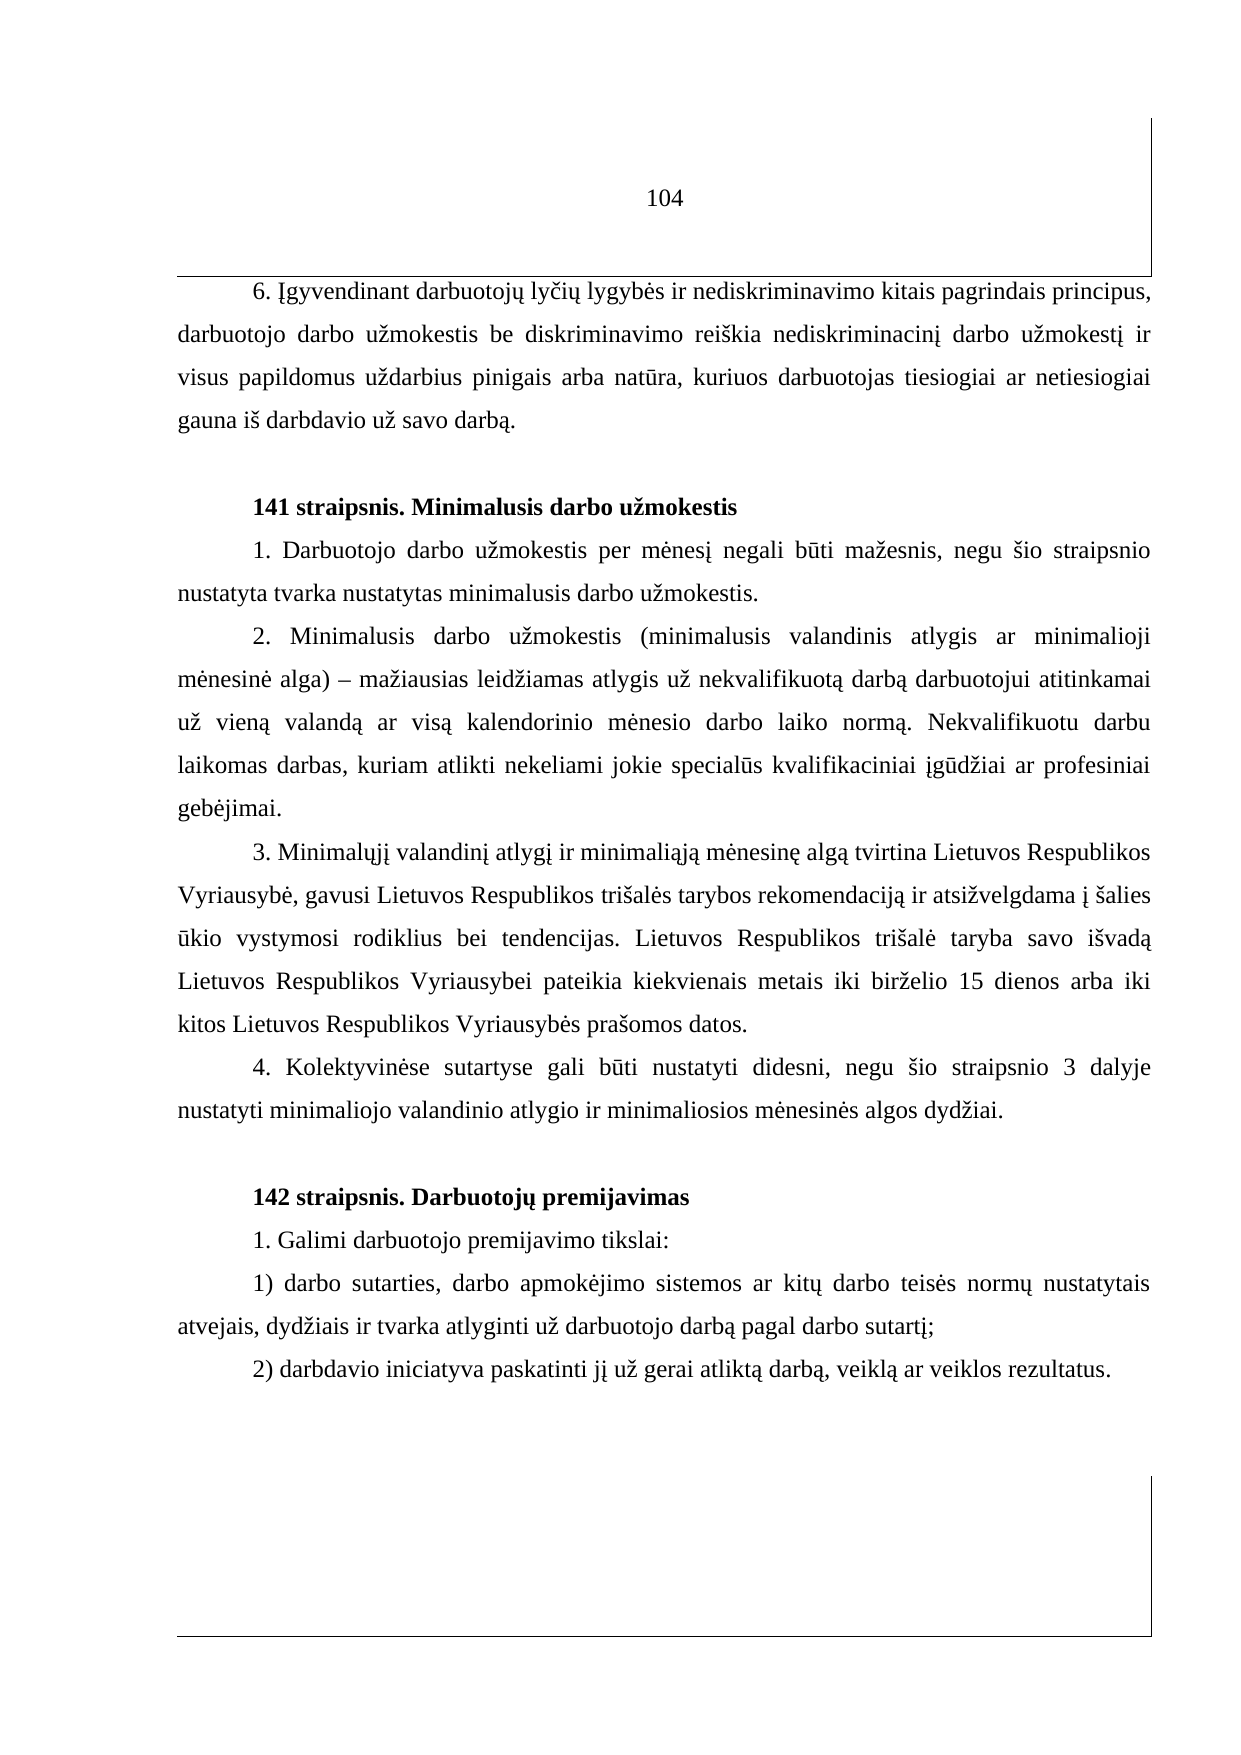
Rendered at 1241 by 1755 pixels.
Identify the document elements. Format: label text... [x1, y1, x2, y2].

text 6. Įgyvendinant darbuotojų lyčių lygybės ir nediskriminavimo kitais pagrindais principus, darbuotojo darbo užmokestis be diskriminavimo reiškia nediskriminacinį darbo užmokestį ir visus papildomus uždarbius pinigais arba natūra, kuriuos darbuotojas tiesiogiai ar netiesiogiai gauna iš darbdavio už savo darbą. [177, 276, 1152, 434]
text 1. Galimi darbuotojo premijavimo tikslai: [177, 1225, 1152, 1253]
text 3. Minimalųjį valandinį atlygį ir minimaliąją mėnesinę algą tvirtina Lietuvos Respublikos Vyriausybė, gavusi Lietuvos Respublikos trišalės tarybos rekomendaciją ir atsižvelgdama į šalies ūkio vystymosi rodiklius bei tendencijas. Lietuvos Respublikos trišalė taryba savo išvadą Lietuvos Respublikos Vyriausybei pateikia kiekvienais metais iki birželio 15 dienos arba iki kitos Lietuvos Respublikos Vyriausybės prašomos datos. [177, 837, 1152, 1038]
text 2) darbdavio iniciatyva paskatinti jį už gerai atliktą darbą, veiklą ar veiklos rezultatus. [177, 1354, 1152, 1383]
text 1) darbo sutarties, darbo apmokėjimo sistemos ar kitų darbo teisės normų nustatytais atvejais, dydžiais ir tvarka atlyginti už darbuotojo darbą pagal darbo sutartį; [177, 1268, 1152, 1340]
text 2. Minimalusis darbo užmokestis (minimalusis valandinis atlygis ar minimalioji mėnesinė alga) – mažiausias leidžiamas atlygis už nekvalifikuotą darbą darbuotojui atitinkamai už vieną valandą ar visą kalendorinio mėnesio darbo laiko normą. Nekvalifikuotu darbu laikomas darbas, kuriam atlikti nekeliami jokie specialūs kvalifikaciniai įgūdžiai ar profesiniai gebėjimai. [177, 621, 1152, 822]
text 4. Kolektyvinėse sutartyse gali būti nustatyti didesni, negu šio straipsnio 3 dalyje nustatyti minimaliojo valandinio atlygio ir minimaliosios mėnesinės algos dydžiai. [177, 1052, 1152, 1124]
subtitle 142 straipsnis. Darbuotojų premijavimas [177, 1182, 1152, 1210]
subtitle 141 straipsnis. Minimalusis darbo užmokestis [177, 492, 1152, 520]
text 1. Darbuotojo darbo užmokestis per mėnesį negali būti mažesnis, negu šio straipsnio nustatyta tvarka nustatytas minimalusis darbo užmokestis. [177, 535, 1152, 607]
